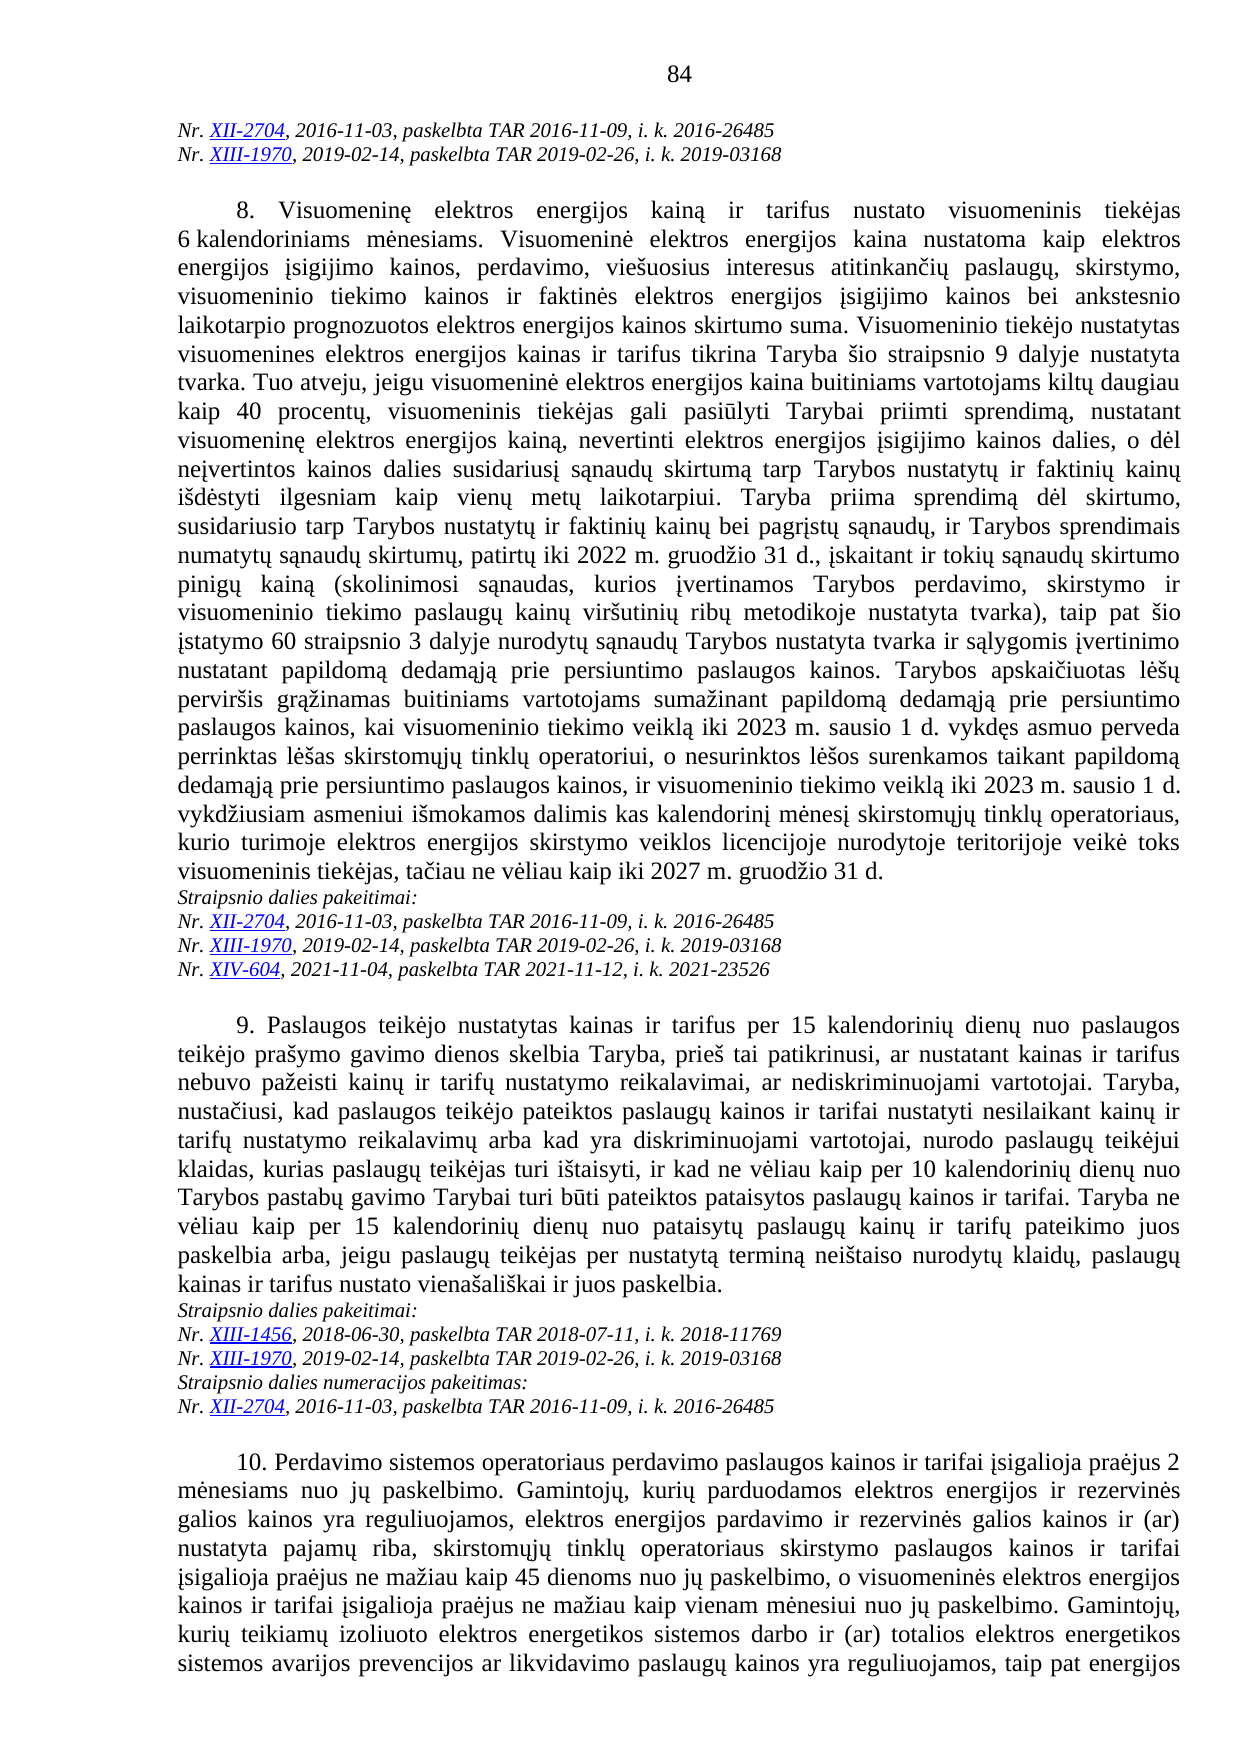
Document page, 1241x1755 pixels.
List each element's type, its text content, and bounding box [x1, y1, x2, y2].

text Nr. XIII-1970, 2019-02-14, paskelbta TAR 2019-02-26, i. k. 2019-03168 [177, 933, 1181, 957]
text Nr. XII-2704, 2016-11-03, paskelbta TAR 2016-11-09, i. k. 2016-26485 [177, 909, 1181, 933]
text 9. Paslaugos teikėjo nustatytas kainas ir tarifus per 15 kalendorinių dienų nuo paslaugos teikėjo prašymo gavimo dienos skelbia Taryba, prieš tai patikrinusi, ar nustatant kainas ir tarifus nebuvo pažeisti kainų ir tarifų nustatymo reikalavimai, ar nediskriminuojami vartotojai. Taryba, nustačiusi, kad paslaugos teikėjo pateiktos paslaugų kainos ir tarifai nustatyti nesilaikant kainų ir tarifų nustatymo reikalavimų arba kad yra diskriminuojami vartotojai, nurodo paslaugų teikėjui klaidas, kurias paslaugų teikėjas turi ištaisyti, ir kad ne vėliau kaip per 10 kalendorinių dienų nuo Tarybos pastabų gavimo Tarybai turi būti pateiktos pataisytos paslaugų kainos ir tarifai. Taryba ne vėliau kaip per 15 kalendorinių dienų nuo pataisytų paslaugų kainų ir tarifų pateikimo juos paskelbia arba, jeigu paslaugų teikėjas per nustatytą terminą neištaiso nurodytų klaidų, paslaugų kainas ir tarifus nustato vienašališkai ir juos paskelbia. [177, 1010, 1181, 1297]
text Straipsnio dalies numeracijos pakeitimas: [177, 1370, 1181, 1394]
text 8. Visuomeninę elektros energijos kainą ir tarifus nustato visuomeninis tiekėjas 6 kalendoriniams mėnesiams. Visuomeninė elektros energijos kaina nustatoma kaip elektros energijos įsigijimo kainos, perdavimo, viešuosius interesus atitinkančių paslaugų, skirstymo, visuomeninio tiekimo kainos ir faktinės elektros energijos įsigijimo kainos bei ankstesnio laikotarpio prognozuotos elektros energijos kainos skirtumo suma. Visuomeninio tiekėjo nustatytas visuomenines elektros energijos kainas ir tarifus tikrina Taryba šio straipsnio 9 dalyje nustatyta tvarka. Tuo atveju, jeigu visuomeninė elektros energijos kaina buitiniams vartotojams kiltų daugiau kaip 40 procentų, visuomeninis tiekėjas gali pasiūlyti Tarybai priimti sprendimą, nustatant visuomeninę elektros energijos kainą, nevertinti elektros energijos įsigijimo kainos dalies, o dėl neįvertintos kainos dalies susidariusį sąnaudų skirtumą tarp Tarybos nustatytų ir faktinių kainų išdėstyti ilgesniam kaip vienų metų laikotarpiui. Taryba priima sprendimą dėl skirtumo, susidariusio tarp Tarybos nustatytų ir faktinių kainų bei pagrįstų sąnaudų, ir Tarybos sprendimais numatytų sąnaudų skirtumų, patirtų iki 2022 m. gruodžio 31 d., įskaitant ir tokių sąnaudų skirtumo pinigų kainą (skolinimosi sąnaudas, kurios įvertinamos Tarybos perdavimo, skirstymo ir visuomeninio tiekimo paslaugų kainų viršutinių ribų metodikoje nustatyta tvarka), taip pat šio įstatymo 60 straipsnio 3 dalyje nurodytų sąnaudų Tarybos nustatyta tvarka ir sąlygomis įvertinimo nustatant papildomą dedamąją prie persiuntimo paslaugos kainos. Tarybos apskaičiuotas lėšų perviršis grąžinamas buitiniams vartotojams sumažinant papildomą dedamąją prie persiuntimo paslaugos kainos, kai visuomeninio tiekimo veiklą iki 2023 m. sausio 1 d. vykdęs asmuo perveda perrinktas lėšas skirstomųjų tinklų operatoriui, o nesurinktos lėšos surenkamos taikant papildomą dedamąją prie persiuntimo paslaugos kainos, ir visuomeninio tiekimo veiklą iki 2023 m. sausio 1 d. vykdžiusiam asmeniui išmokamos dalimis kas kalendorinį mėnesį skirstomųjų tinklų operatoriaus, kurio turimoje elektros energijos skirstymo veiklos licencijoje nurodytoje teritorijoje veikė toks visuomeninis tiekėjas, tačiau ne vėliau kaip iki 2027 m. gruodžio 31 d. [177, 195, 1181, 885]
text 10. Perdavimo sistemos operatoriaus perdavimo paslaugos kainos ir tarifai įsigalioja praėjus 2 mėnesiams nuo jų paskelbimo. Gamintojų, kurių parduodamos elektros energijos ir rezervinės galios kainos yra reguliuojamos, elektros energijos pardavimo ir rezervinės galios kainos ir (ar) nustatyta pajamų riba, skirstomųjų tinklų operatoriaus skirstymo paslaugos kainos ir tarifai įsigalioja praėjus ne mažiau kaip 45 dienoms nuo jų paskelbimo, o visuomeninės elektros energijos kainos ir tarifai įsigalioja praėjus ne mažiau kaip vienam mėnesiui nuo jų paskelbimo. Gamintojų, kurių teikiamų izoliuoto elektros energetikos sistemos darbo ir (ar) totalios elektros energetikos sistemos avarijos prevencijos ar likvidavimo paslaugų kainos yra reguliuojamos, taip pat energijos [177, 1447, 1181, 1677]
text Straipsnio dalies pakeitimai: [177, 885, 1181, 909]
text Straipsnio dalies pakeitimai: [177, 1297, 1181, 1322]
text Nr. XIII-1970, 2019-02-14, paskelbta TAR 2019-02-26, i. k. 2019-03168 [177, 142, 1181, 166]
text Nr. XIV-604, 2021-11-04, paskelbta TAR 2021-11-12, i. k. 2021-23526 [177, 957, 1181, 981]
text Nr. XIII-1456, 2018-06-30, paskelbta TAR 2018-07-11, i. k. 2018-11769 [177, 1322, 1181, 1346]
text Nr. XIII-1970, 2019-02-14, paskelbta TAR 2019-02-26, i. k. 2019-03168 [177, 1346, 1181, 1370]
text Nr. XII-2704, 2016-11-03, paskelbta TAR 2016-11-09, i. k. 2016-26485 [177, 118, 1181, 142]
text Nr. XII-2704, 2016-11-03, paskelbta TAR 2016-11-09, i. k. 2016-26485 [177, 1394, 1181, 1418]
